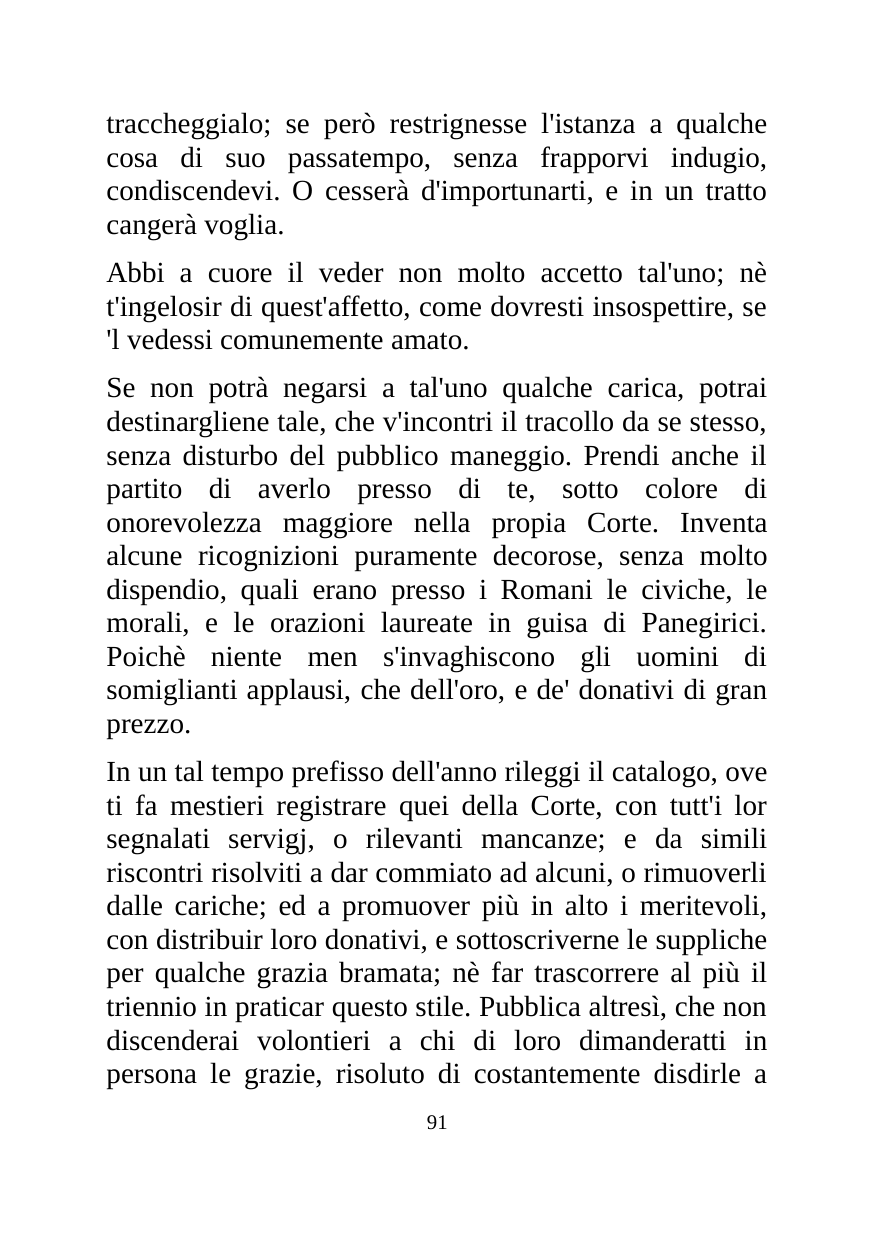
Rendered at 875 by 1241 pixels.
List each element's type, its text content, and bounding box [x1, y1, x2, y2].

text Abbi a cuore il veder non molto accetto tal'uno; nè t'ingelosir di quest'affetto, come dovresti insospettire, se 'l vedessi comunemente amato. [106, 255, 768, 356]
text Se non potrà negarsi a tal'uno qualche carica, potrai destinargliene tale, che v'incontri il tracollo da se stesso, senza disturbo del pubblico maneggio. Prendi anche il partito di averlo presso di te, sotto colore di onorevolezza maggiore nella propia Corte. Inventa alcune ricognizioni puramente decorose, senza molto dispendio, quali erano presso i Romani le civiche, le morali, e le orazioni laureate in guisa di Panegirici. Poichè niente men s'invaghiscono gli uomini di somiglianti applausi, che dell'oro, e de' donativi di gran prezzo. [106, 371, 768, 739]
text In un tal tempo prefisso dell'anno rileggi il catalogo, ove ti fa mestieri registrare quei della Corte, con tutt'i lor segnalati servigj, o rilevanti mancanze; e da simili riscontri risolviti a dar commiato ad alcuni, o rimuoverli dalle cariche; ed a promuover più in alto i meritevoli, con distribuir loro donativi, e sottoscriverne le suppliche per qualche grazia bramata; nè far trascorrere al più il triennio in praticar questo stile. Pubblica altresì, che non discenderai volontieri a chi di loro dimanderatti in persona le grazie, risoluto di costantemente disdirle a [106, 754, 768, 1090]
text traccheggialo; se però restrignesse l'istanza a qualche cosa di suo passatempo, senza frapporvi indugio, condiscendevi. O cesserà d'importunarti, e in un tratto cangerà voglia. [106, 106, 768, 240]
